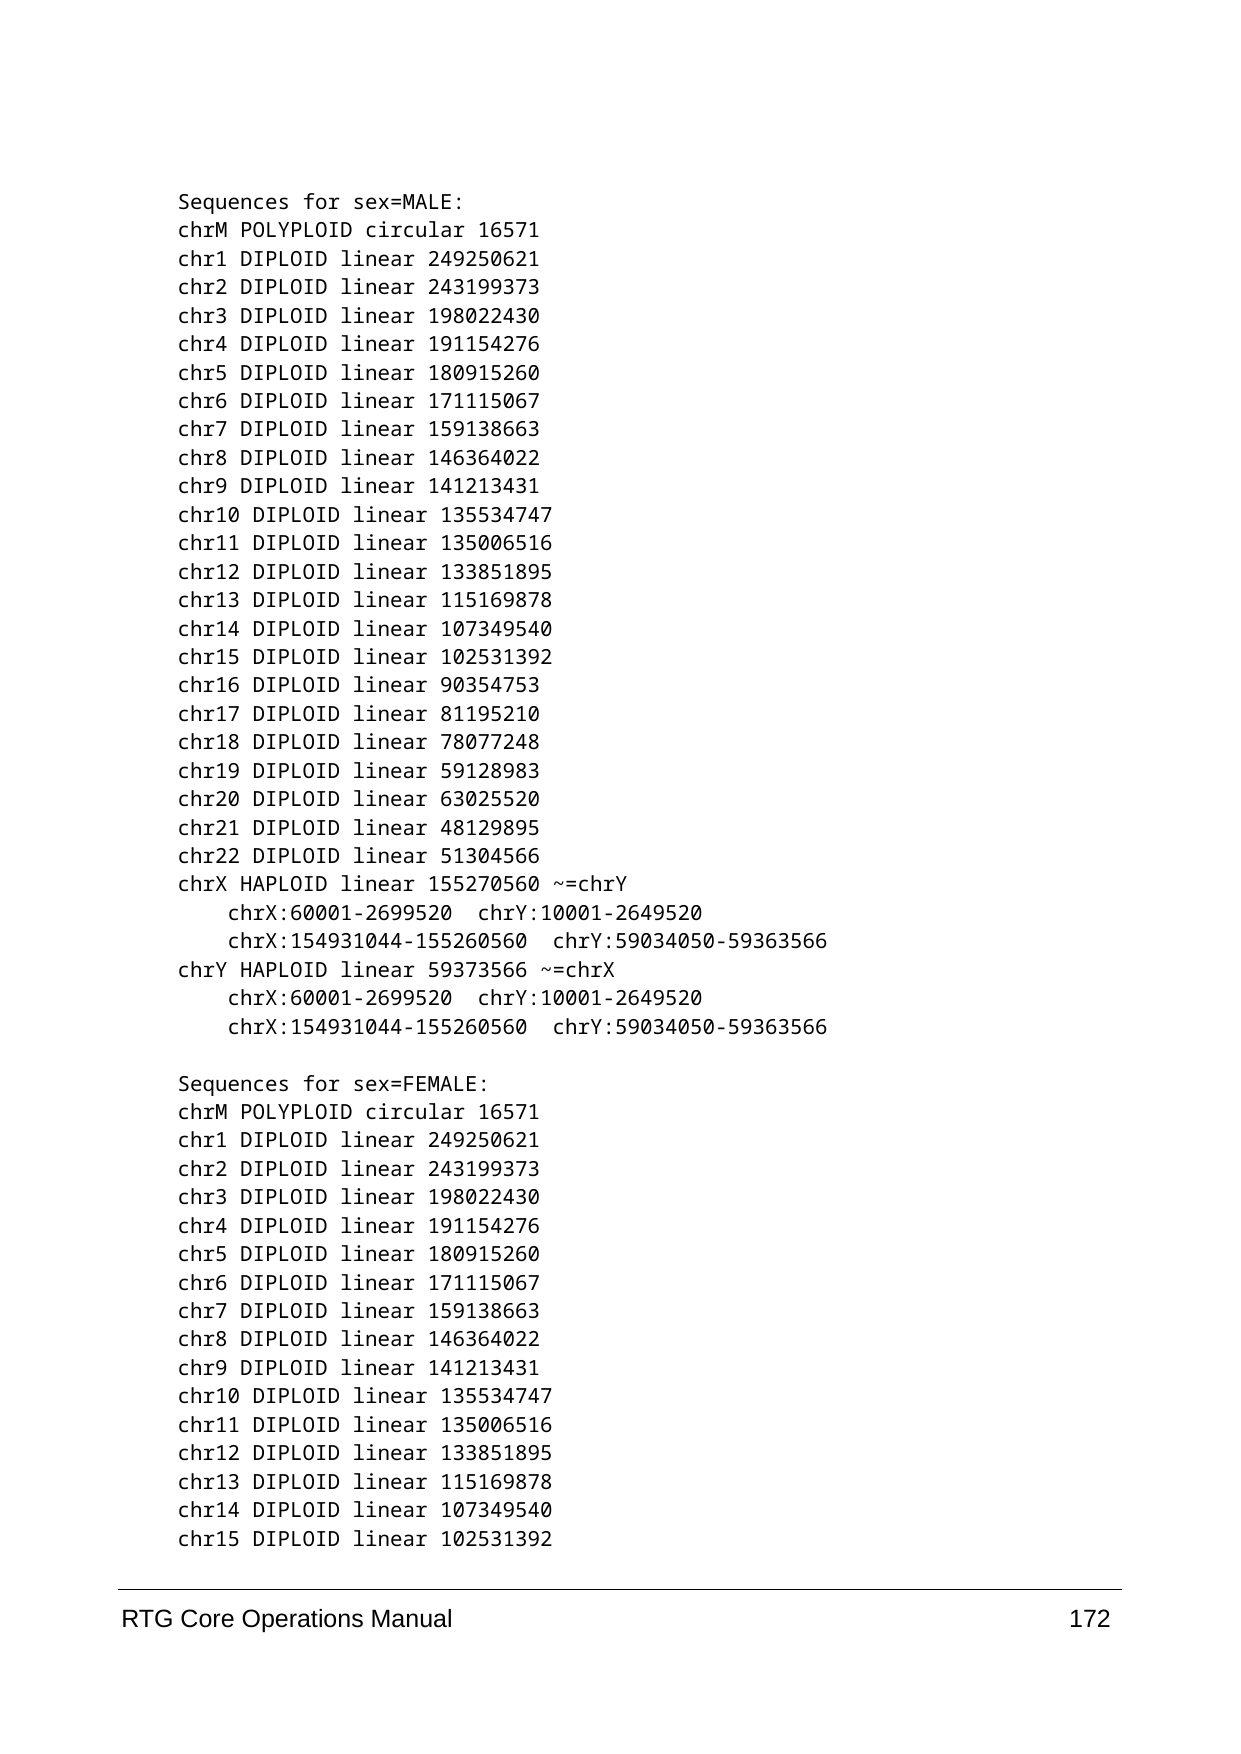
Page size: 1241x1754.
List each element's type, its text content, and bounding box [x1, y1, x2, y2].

text chr9 DIPLOID linear 141213431 [177, 1353, 1122, 1381]
text chr7 DIPLOID linear 159138663 [177, 1296, 1122, 1324]
text chrX:60001-2699520 chrY:10001-2649520 [177, 898, 1122, 926]
text chr17 DIPLOID linear 81195210 [177, 699, 1122, 727]
text chr4 DIPLOID linear 191154276 [177, 329, 1122, 358]
text chr20 DIPLOID linear 63025520 [177, 784, 1122, 813]
text chr3 DIPLOID linear 198022430 [177, 301, 1122, 329]
text chr1 DIPLOID linear 249250621 [177, 244, 1122, 272]
text chr3 DIPLOID linear 198022430 [177, 1182, 1122, 1211]
text chr8 DIPLOID linear 146364022 [177, 1324, 1122, 1353]
text chr1 DIPLOID linear 249250621 [177, 1126, 1122, 1154]
text chr8 DIPLOID linear 146364022 [177, 443, 1122, 471]
text chr10 DIPLOID linear 135534747 [177, 1381, 1122, 1410]
text chr15 DIPLOID linear 102531392 [177, 642, 1122, 671]
text chrX:154931044-155260560 chrY:59034050-59363566 [177, 926, 1122, 955]
text chr21 DIPLOID linear 48129895 [177, 813, 1122, 841]
text chr18 DIPLOID linear 78077248 [177, 727, 1122, 756]
text chr9 DIPLOID linear 141213431 [177, 471, 1122, 500]
text chrY HAPLOID linear 59373566 ~=chrX [177, 955, 1122, 983]
text Sequences for sex=FEMALE: [177, 1069, 1122, 1097]
text chr14 DIPLOID linear 107349540 [177, 1495, 1122, 1524]
text chr5 DIPLOID linear 180915260 [177, 358, 1122, 386]
text chr4 DIPLOID linear 191154276 [177, 1211, 1122, 1239]
text chr14 DIPLOID linear 107349540 [177, 614, 1122, 642]
text chrM POLYPLOID circular 16571 [177, 216, 1122, 244]
text chrX HAPLOID linear 155270560 ~=chrY [177, 869, 1122, 898]
text chrM POLYPLOID circular 16571 [177, 1097, 1122, 1126]
text Sequences for sex=MALE: [177, 187, 1122, 216]
text chr12 DIPLOID linear 133851895 [177, 1438, 1122, 1467]
text chr13 DIPLOID linear 115169878 [177, 1467, 1122, 1495]
text chr2 DIPLOID linear 243199373 [177, 272, 1122, 301]
text chr2 DIPLOID linear 243199373 [177, 1154, 1122, 1182]
text chr6 DIPLOID linear 171115067 [177, 1268, 1122, 1296]
text chr12 DIPLOID linear 133851895 [177, 557, 1122, 585]
text chrX:60001-2699520 chrY:10001-2649520 [177, 983, 1122, 1012]
text chr15 DIPLOID linear 102531392 [177, 1524, 1122, 1552]
text chr5 DIPLOID linear 180915260 [177, 1239, 1122, 1268]
text chr22 DIPLOID linear 51304566 [177, 841, 1122, 869]
text chr11 DIPLOID linear 135006516 [177, 528, 1122, 557]
text chr10 DIPLOID linear 135534747 [177, 500, 1122, 528]
text chr16 DIPLOID linear 90354753 [177, 671, 1122, 699]
text chrX:154931044-155260560 chrY:59034050-59363566 [177, 1012, 1122, 1040]
text chr11 DIPLOID linear 135006516 [177, 1410, 1122, 1438]
text chr13 DIPLOID linear 115169878 [177, 585, 1122, 614]
text chr19 DIPLOID linear 59128983 [177, 756, 1122, 784]
text chr7 DIPLOID linear 159138663 [177, 414, 1122, 443]
text chr6 DIPLOID linear 171115067 [177, 386, 1122, 414]
